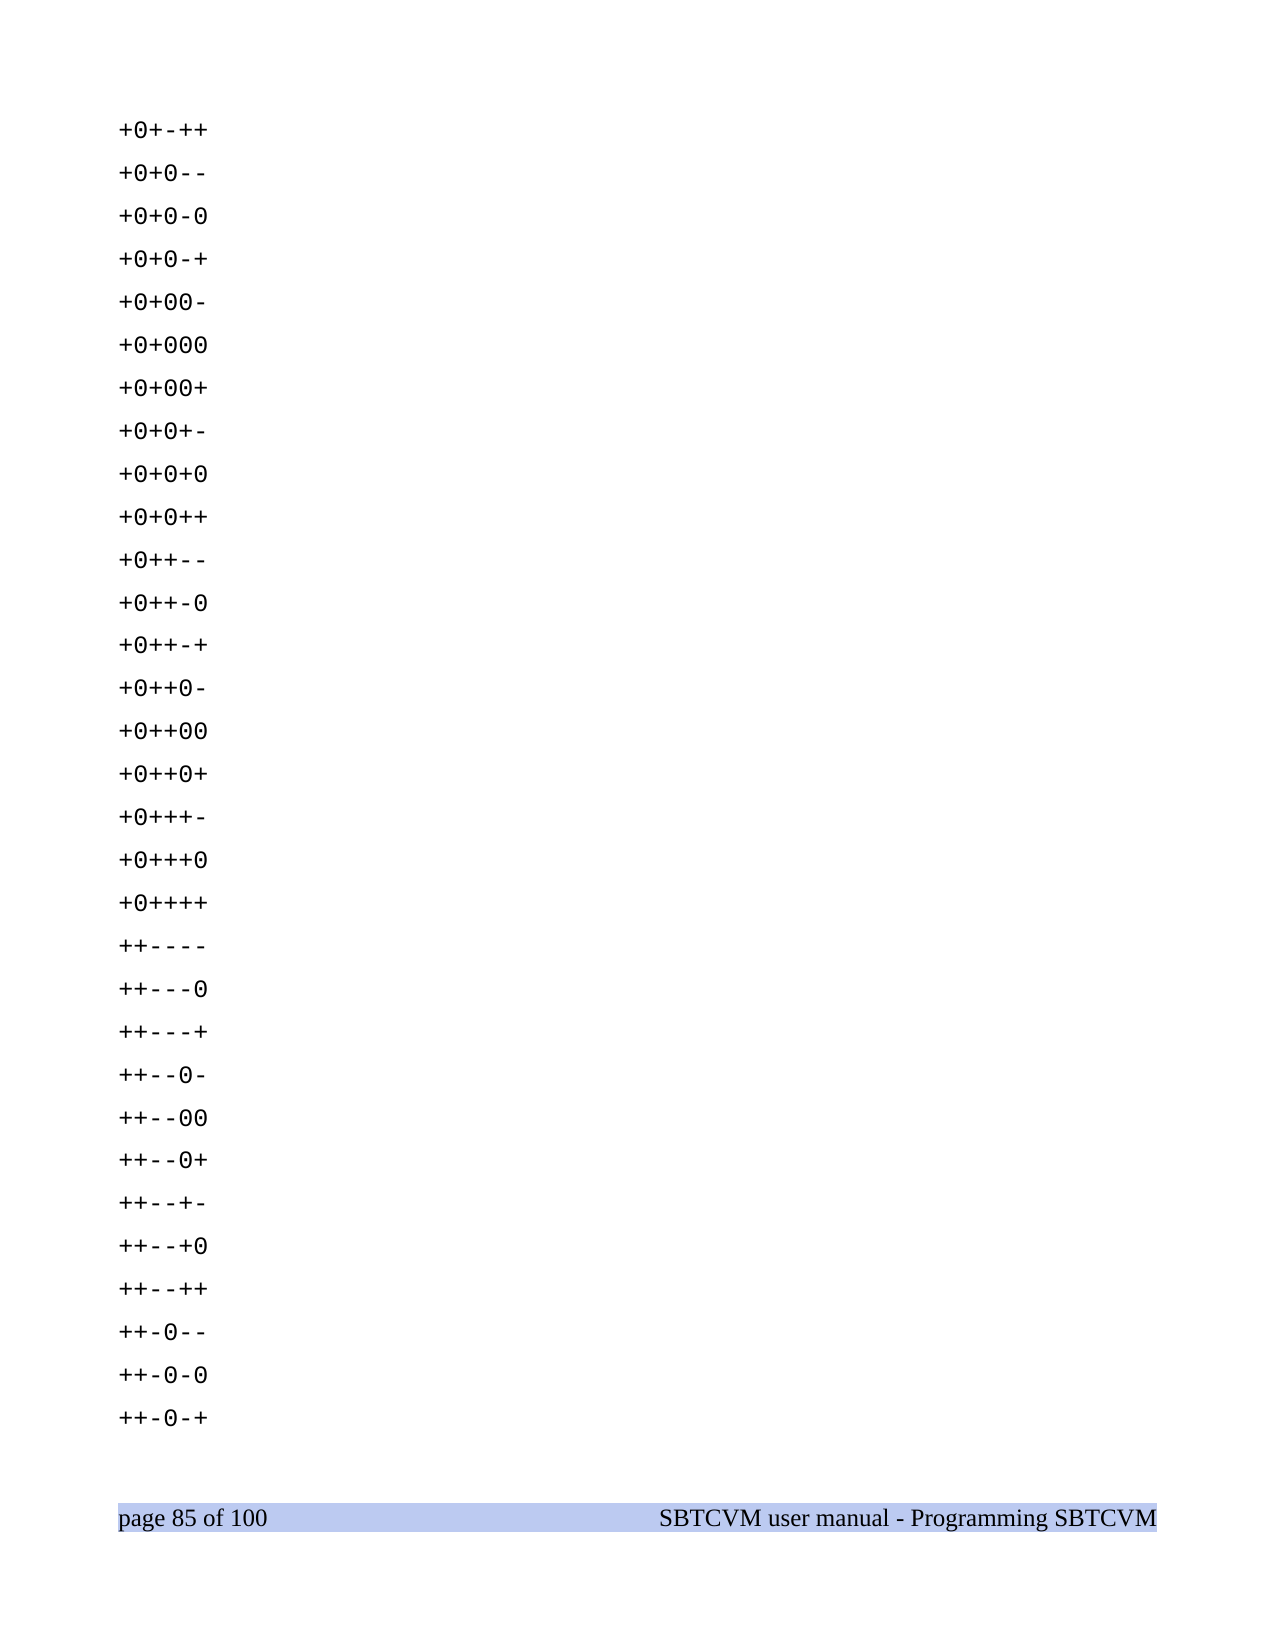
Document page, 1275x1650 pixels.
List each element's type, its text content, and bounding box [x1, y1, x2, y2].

text +0++-- [118, 547, 1157, 576]
text +0+0-- [118, 161, 1157, 189]
text +0+0-0 [118, 204, 1157, 232]
text +0+-++ [118, 118, 1157, 146]
text +0+000 [118, 333, 1157, 361]
text +0+00- [118, 290, 1157, 318]
text ++--00 [118, 1105, 1157, 1133]
text +0++-+ [118, 633, 1157, 661]
text ++--+- [118, 1191, 1157, 1219]
text +0+0+- [118, 418, 1157, 447]
text +0+0++ [118, 504, 1157, 533]
text +0++00 [118, 719, 1157, 747]
text ++--0- [118, 1062, 1157, 1091]
text +0+00+ [118, 376, 1157, 404]
text +0+++- [118, 805, 1157, 833]
text +0+0-+ [118, 247, 1157, 275]
text +0+++0 [118, 848, 1157, 876]
text ++-0-+ [118, 1406, 1157, 1434]
text ++---+ [118, 1019, 1157, 1048]
text +0++0+ [118, 762, 1157, 790]
text ++--0+ [118, 1148, 1157, 1176]
text +0+0+0 [118, 461, 1157, 490]
text +0++++ [118, 891, 1157, 919]
text ++-0-0 [118, 1363, 1157, 1391]
text +0++-0 [118, 590, 1157, 618]
text ++-0-- [118, 1320, 1157, 1348]
text ++---- [118, 933, 1157, 962]
text ++---0 [118, 976, 1157, 1005]
text ++--+0 [118, 1234, 1157, 1262]
text ++--++ [118, 1277, 1157, 1305]
text +0++0- [118, 676, 1157, 704]
